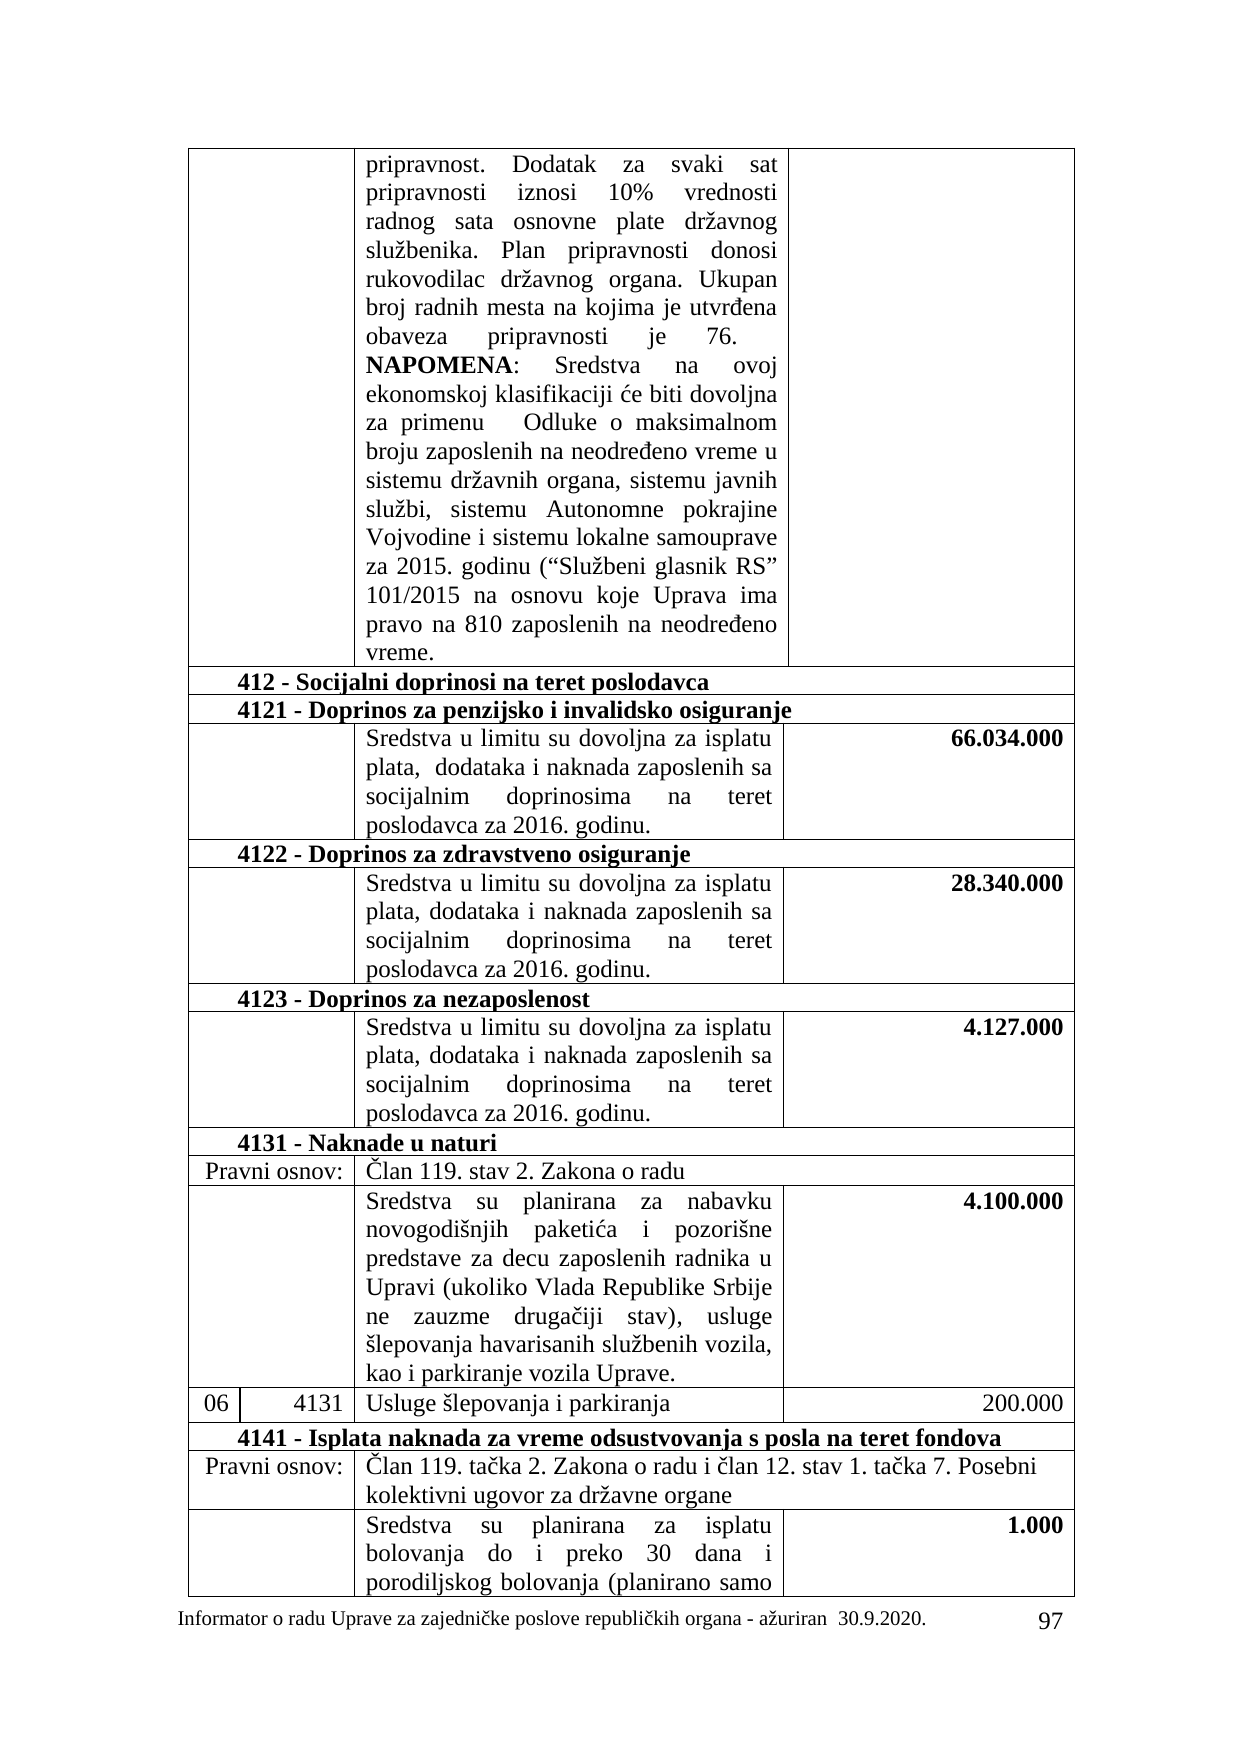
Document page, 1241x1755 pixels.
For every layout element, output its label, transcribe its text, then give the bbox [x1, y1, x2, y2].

table_cell 1.000 [784, 1510, 1074, 1596]
table_cell Član 119. tačka 2. Zakona o radu i član 12. stav 1. tačka 7. Posebni kolektivni ugovor za državne organe [355, 1451, 1074, 1509]
table_cell 06 [189, 1388, 239, 1422]
table_cell Pravni osnov: [189, 1156, 354, 1185]
table_cell 4131 [241, 1388, 354, 1422]
table_cell [189, 868, 354, 983]
table_cell 4131 - Naknade u naturi [189, 1128, 1074, 1155]
table_cell 4122 - Doprinos za zdravstveno osiguranje [189, 840, 1074, 867]
table_cell 4.100.000 [784, 1186, 1074, 1387]
table_cell [189, 1510, 354, 1596]
table_cell [189, 149, 354, 666]
table_cell Sredstva su planirana za isplatu bolovanja do i preko 30 dana i porodilјskog bolovanja (planirano samo [355, 1510, 783, 1596]
table_cell 4123 - Doprinos za nezaposlenost [189, 984, 1074, 1011]
table_cell [189, 1186, 354, 1387]
table_cell [189, 1012, 354, 1127]
table_cell Sredstva u limitu su dovolјna za isplatu plata, dodataka i naknada zaposlenih sa socijalnim doprinosima na teret poslodavca za 2016. godinu. [355, 868, 783, 983]
table_cell 28.340.000 [784, 868, 1074, 983]
table_cell 4121 - Doprinos za penzijsko i invalidsko osiguranje [189, 695, 1074, 722]
table_cell [789, 149, 1074, 666]
table_cell [189, 724, 354, 838]
table_cell Sredstva u limitu su dovolјna za isplatu plata, dodataka i naknada zaposlenih sa socijalnim doprinosima na teret poslodavca za 2016. godinu. [355, 1012, 783, 1127]
table_cell Pravni osnov: [189, 1451, 354, 1509]
table_cell 412 - Socijalni doprinosi na teret poslodavca [189, 667, 1074, 694]
table_cell pripravnost. Dodatak za svaki sat pripravnosti iznosi 10% vrednosti radnog sata osnovne plate državnog službenika. Plan pripravnosti donosi rukovodilac državnog organa. Ukupan broj radnih mesta na kojima je utvrđena obaveza pripravnosti je 76. NAPOMENA: Sredstva na ovoj ekonomskoj klasifikaciji će biti dovolјna za primenu Odluke o maksimalnom broju zaposlenih na neodređeno vreme u sistemu državnih organa, sistemu javnih službi, sistemu Autonomne pokrajine Vojvodine i sistemu lokalne samouprave za 2015. godinu (“Službeni glasnik RS” 101/2015 na osnovu koje Uprava ima pravo na 810 zaposlenih na neodređeno vreme. [355, 149, 788, 666]
table_cell 4141 - Isplata naknada za vreme odsustvovanja s posla na teret fondova [189, 1423, 1074, 1450]
table_cell Član 119. stav 2. Zakona o radu [355, 1156, 1074, 1185]
table_cell 4.127.000 [784, 1012, 1074, 1127]
table_cell Sredstva su planirana za nabavku novogodišnjih paketića i pozorišne predstave za decu zaposlenih radnika u Upravi (ukoliko Vlada Republike Srbije ne zauzme drugačiji stav), usluge šlepovanja havarisanih službenih vozila, kao i parkiranje vozila Uprave. [355, 1186, 783, 1387]
table_cell 200.000 [784, 1388, 1074, 1422]
table_cell Usluge šlepovanja i parkiranja [355, 1388, 783, 1422]
table_cell Sredstva u limitu su dovolјna za isplatu plata, dodataka i naknada zaposlenih sa socijalnim doprinosima na teret poslodavca za 2016. godinu. [355, 724, 783, 838]
table_cell 66.034.000 [784, 724, 1074, 838]
